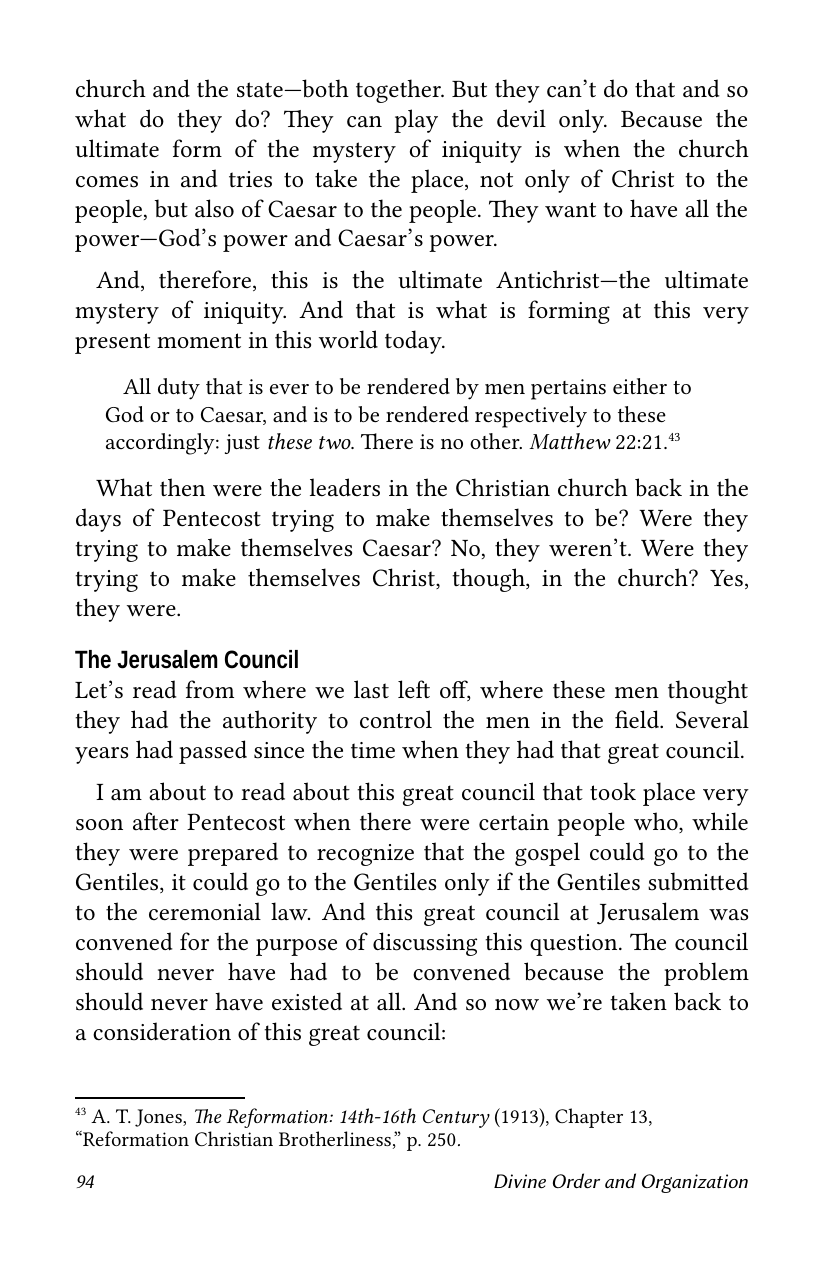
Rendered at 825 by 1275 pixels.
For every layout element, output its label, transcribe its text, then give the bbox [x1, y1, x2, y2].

text What then were the leaders in the Christian church back in the days of Pentecost trying to make themselves to be? Were they trying to make themselves Caesar? No, they weren’t. Were they trying to make themselves Christ, though, in the church? Yes, they were. [75, 474, 750, 622]
text Let’s read from where we last left off, where these men thought they had the authority to control the men in the field. Several years had passed since the time when they had that great council. [75, 677, 750, 765]
text And, therefore, this is the ultimate Antichrist—the ultimate mystery of iniquity. And that is what is forming at this very present moment in this world today. [75, 266, 750, 355]
subtitle The Jerusalem Council [75, 645, 750, 673]
text I am about to read about this great council that took place very soon after Pentecost when there were certain people who, while they were prepared to recognize that the gospel could go to the Gentiles, it could go to the Gentiles only if the Gentiles submitted to the ceremonial law. And this great council at Jerusalem was convened for the purpose of discussing this question. The council should never have had to be convened because the problem should never have existed at all. And so now we’re taken back to a consideration of this great council: [75, 778, 750, 1046]
text A. T. Jones, The Reformation: 14th-16th Century (1913), Chapter 13, “Reformation Christian Brotherliness,” p. 250. [75, 1104, 750, 1152]
text All duty that is ever to be rendered by men pertains either to God or to Caesar, and is to be rendered respectively to these accordingly: just these two. There is no other. Matthew 22:21. [105, 374, 720, 455]
text church and the state—both together. But they can’t do that and so what do they do? They can play the devil only. Because the ultimate form of the mystery of iniquity is when the church comes in and tries to take the place, not only of Christ to the people, but also of Caesar to the people. They want to have all the power—God’s power and Caesar’s power. [75, 75, 750, 253]
